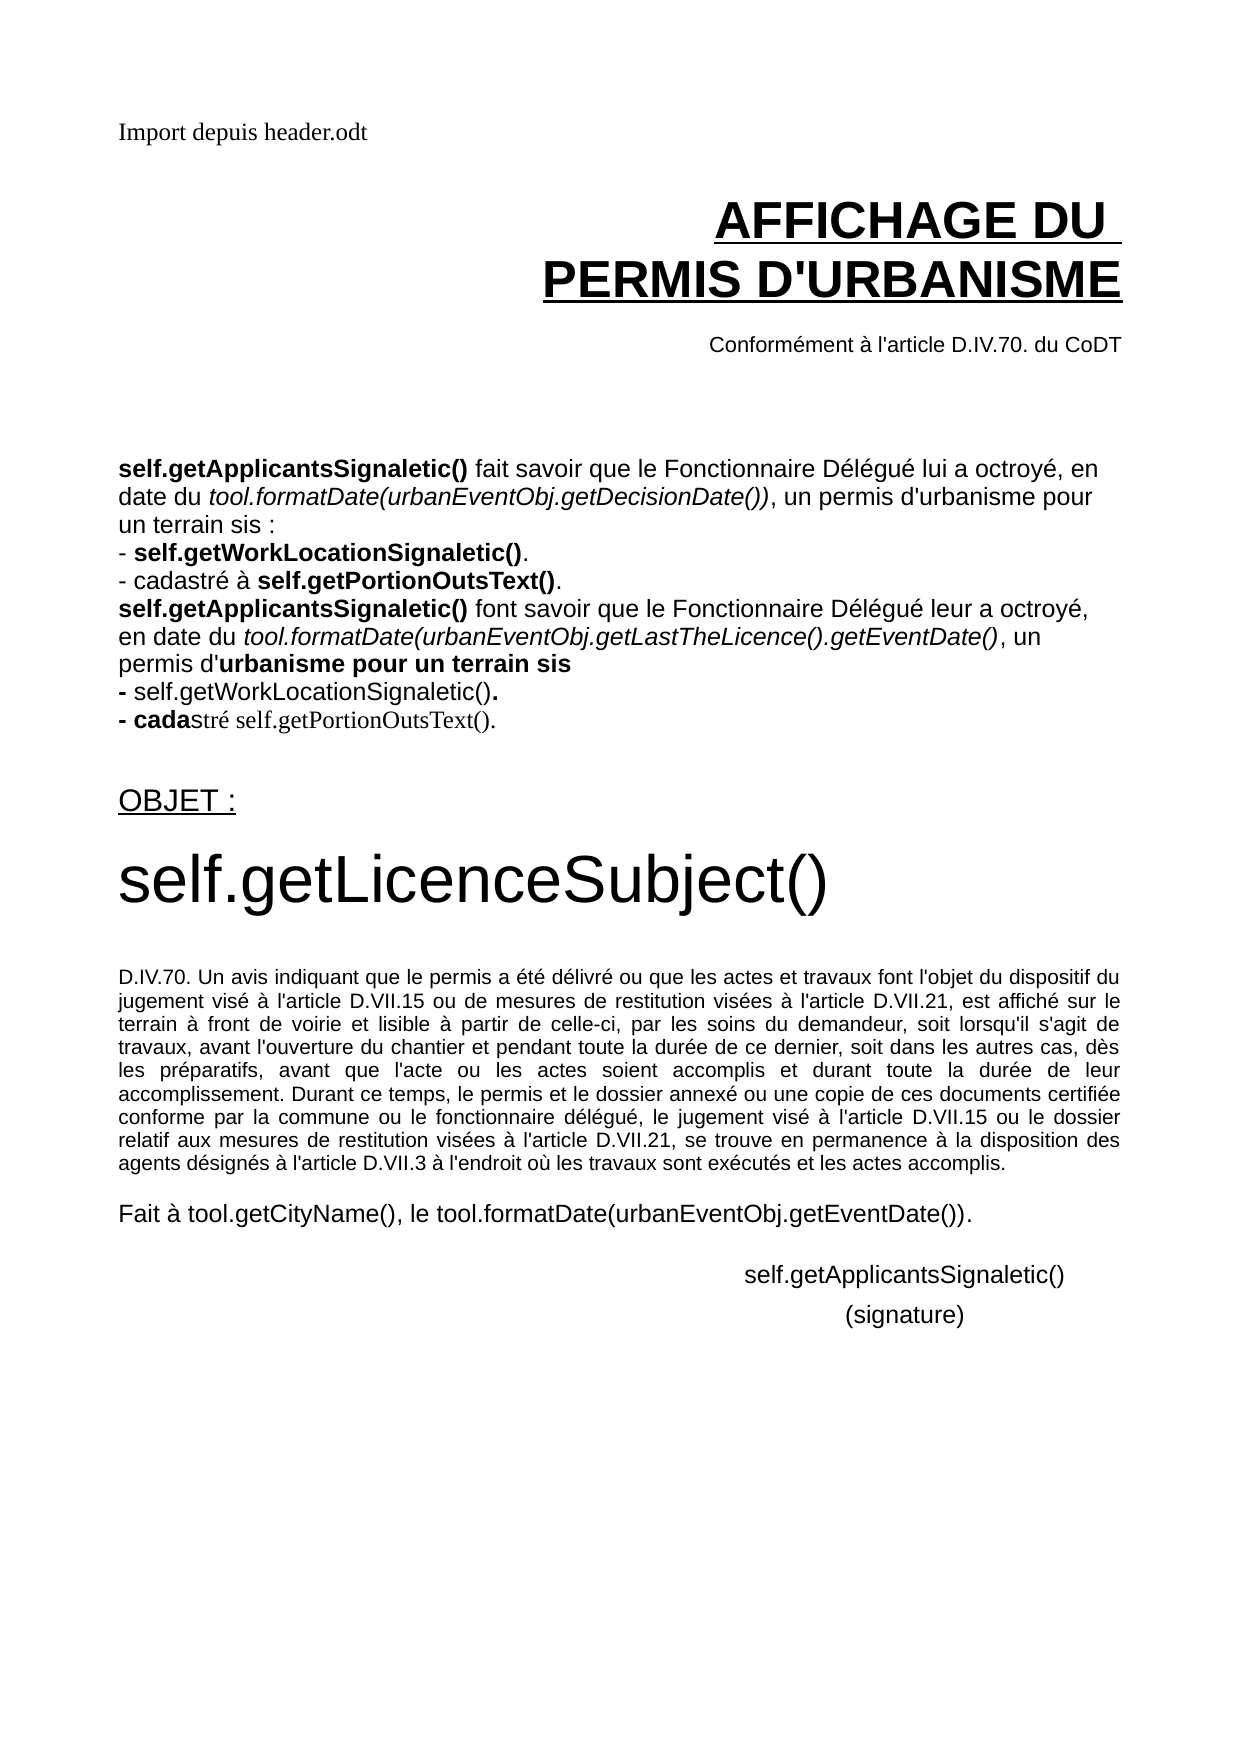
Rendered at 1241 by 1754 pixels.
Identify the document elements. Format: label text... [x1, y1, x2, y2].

text D.IV.70. Un avis indiquant que le permis a été délivré ou que les actes et travaux font l'objet du dispositif du jugement visé à l'article D.VII.15 ou de mesures de restitution visées à l'article D.VII.21, est affiché sur le terrain à front de voirie et lisible à partir de celle-ci, par les soins du demandeur, soit lorsqu'il s'agit de travaux, avant l'ouverture du chantier et pendant toute la durée de ce dernier, soit dans les autres cas, dès les préparatifs, avant que l'acte ou les actes soient accomplis et durant toute la durée de leur accomplissement. Durant ce temps, le permis et le dossier annexé ou une copie de ces documents certifiée conforme par la commune ou le fonctionnaire délégué, le jugement visé à l'article D.VII.15 ou le dossier relatif aux mesures de restitution visées à l'article D.VII.21, se trouve en permanence à la disposition des agents désignés à l'article D.VII.3 à l'endroit où les travaux sont exécutés et les actes accomplis. [118, 966, 1122, 1175]
text OBJET : [118, 783, 1122, 818]
table_cell (signature) [688, 1295, 1122, 1334]
text Import depuis header.odt [118, 118, 539, 146]
table_cell [688, 1374, 1122, 1413]
text self.getLicenceSubject() [118, 842, 1122, 917]
table_header self.getApplicantsSignaletic() [688, 1255, 1122, 1295]
table_cell [688, 1334, 1122, 1373]
text Fait à tool.getCityName(), le tool.formatDate(urbanEventObj.getEventDate()). [118, 1199, 1122, 1227]
text Conformément à l'article D.IV.70. du CoDT [539, 332, 1122, 357]
table_cell [688, 1452, 1122, 1492]
text self.getApplicantsSignaletic() fait savoir que le Fonctionnaire Délégué lui a octroyé, en date du tool.formatDate(urbanEventObj.getDecisionDate()), un permis d'urbanisme pour un terrain sis : - self.getWorkLocationSignaletic(). - cadastré à self.getPortionOutsText(). [118, 455, 1122, 594]
table_cell [688, 1413, 1122, 1452]
text permis d'urbanisme [539, 250, 1122, 308]
text self.getApplicantsSignaletic() font savoir que le Fonctionnaire Délégué leur a octroyé, en date du tool.formatDate(urbanEventObj.getLastTheLicence().getEventDate(), un permis d'urbanisme pour un terrain sis - self.getWorkLocationSignaletic(). - cadastré self.getPortionOutsText(). [118, 594, 1122, 734]
text AFFICHAGE DU [539, 192, 1122, 250]
